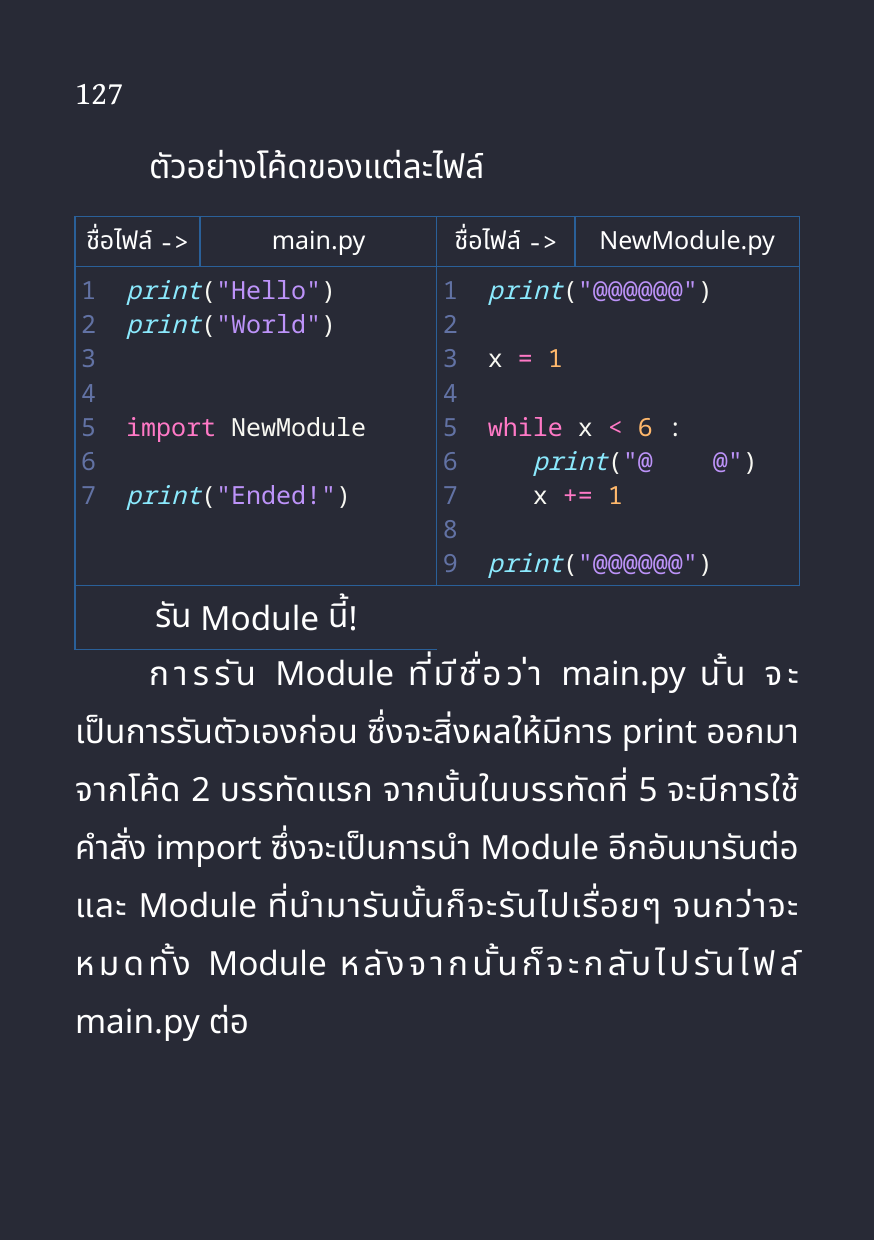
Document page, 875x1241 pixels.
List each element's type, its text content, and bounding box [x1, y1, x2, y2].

text ตัวอย่างโค้ดของแต่ละไฟล์ [75, 143, 799, 194]
table_header ชื่อไฟล์ -> [437, 217, 574, 266]
table_cell 1 print("@@@@@@") 2 3 x = 1 4 5 while x < 6 : 6 print("@ @") 7 x += 1 8 9 print("@@@@@@") [437, 267, 799, 585]
table_cell [437, 586, 799, 648]
text การรัน Module ที่มีชื่อว่า main.py นั้น จะเป็นการรันตัวเองก่อน ซึ่งจะสิ่งผลให้มีการ print ออกมา จากโค้ด 2 บรรทัดแรก จากนั้นในบรรทัดที่ 5 จะมีการใช้คำสั่ง import ซึ่งจะเป็นการนำ Module อีกอันมารันต่อ และ Module ที่นำมารันนั้นก็จะรันไปเรื่อยๆ จนกว่าจะหมดทั้ง Module หลังจากนั้นก็จะกลับไปรันไฟล์ main.py ต่อ [75, 649, 799, 1049]
table_cell 1 print("Hello") 2 print("World") 3 4 5 import NewModule 6 7 print("Ended!") [76, 267, 436, 585]
table_header NewModule.py [576, 217, 799, 266]
table_cell รัน Module นี้! [76, 586, 437, 648]
table_header ชื่อไฟล์ -> [76, 217, 199, 266]
table_header main.py [201, 217, 436, 266]
